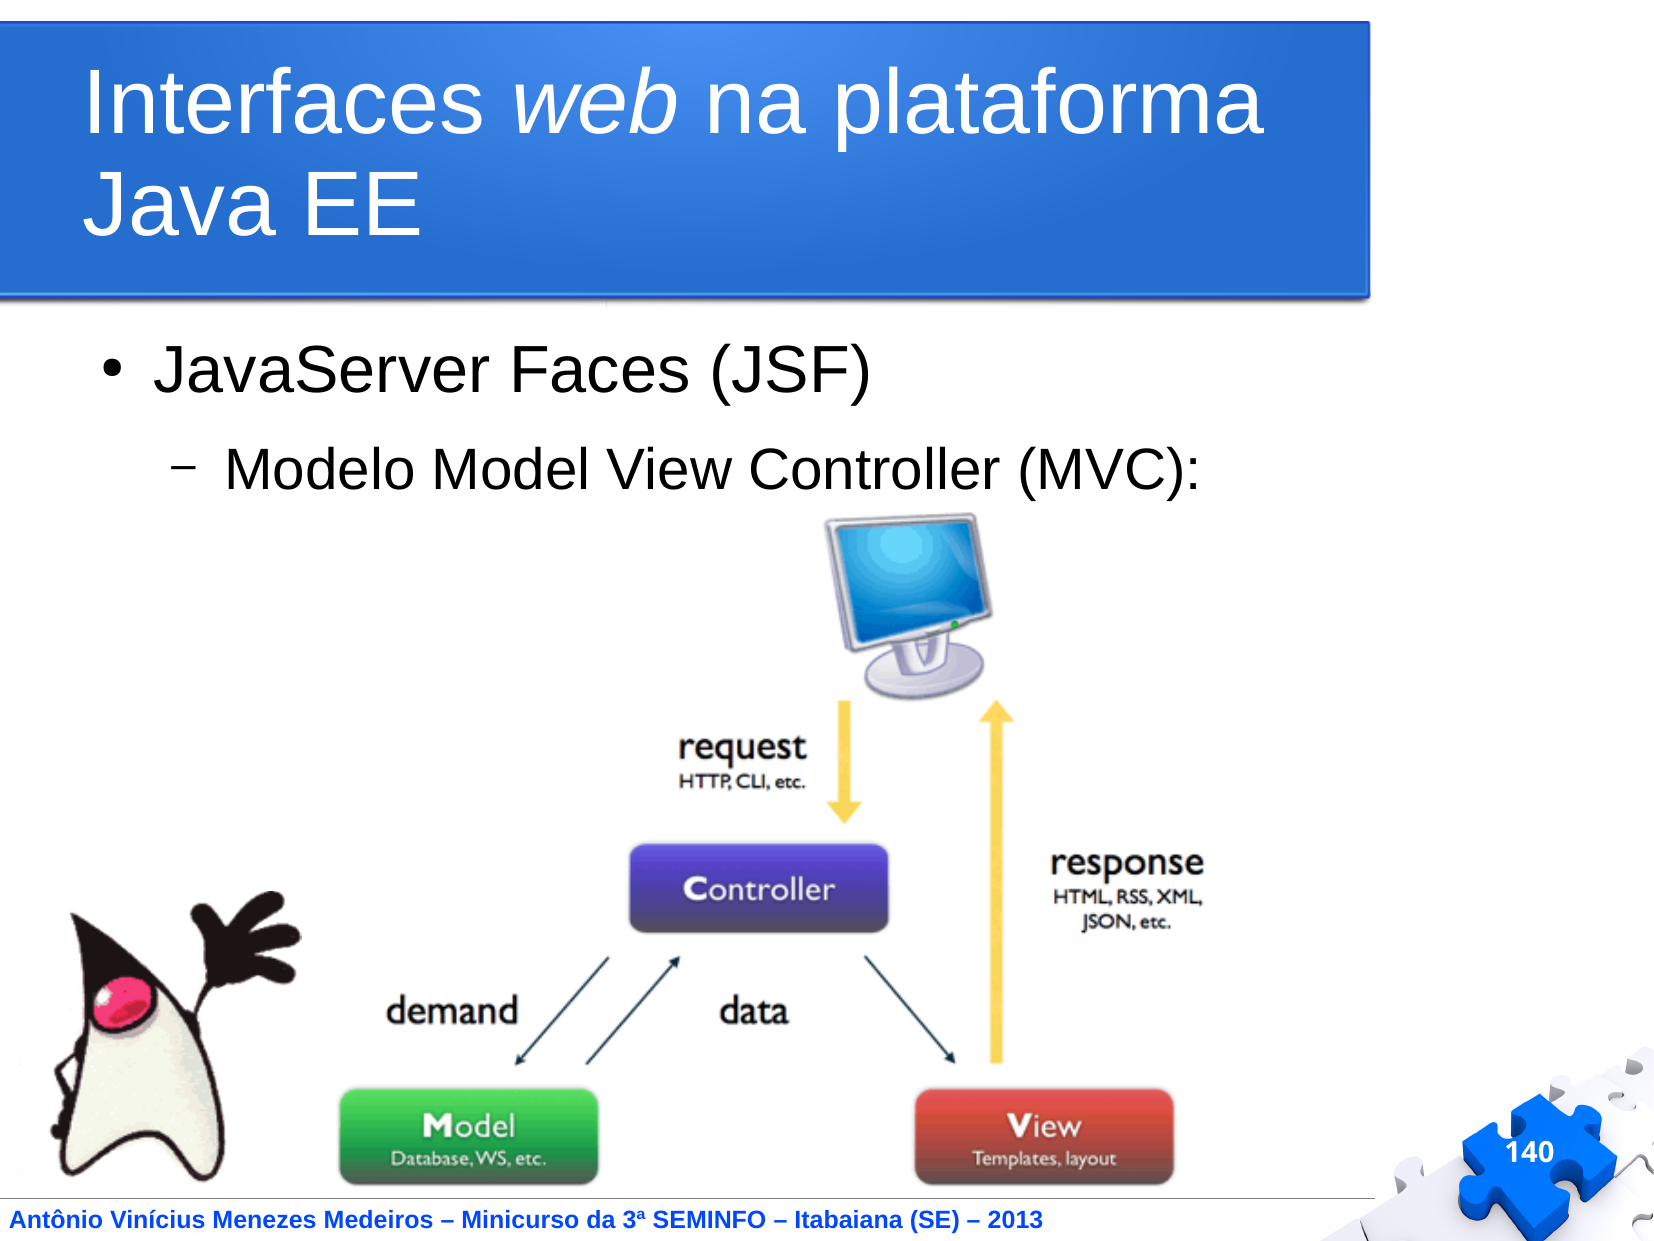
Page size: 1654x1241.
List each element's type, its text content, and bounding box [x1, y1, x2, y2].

title Interfaces web na plataforma Java EE [82, 49, 1323, 257]
list JavaServer Faces (JSF) Modelo Model View Controller (MVC): [82, 332, 1356, 1182]
picture [321, 507, 1227, 1189]
picture [19, 891, 302, 1185]
picture [0, 21, 1375, 307]
picture [1311, 983, 1654, 1241]
